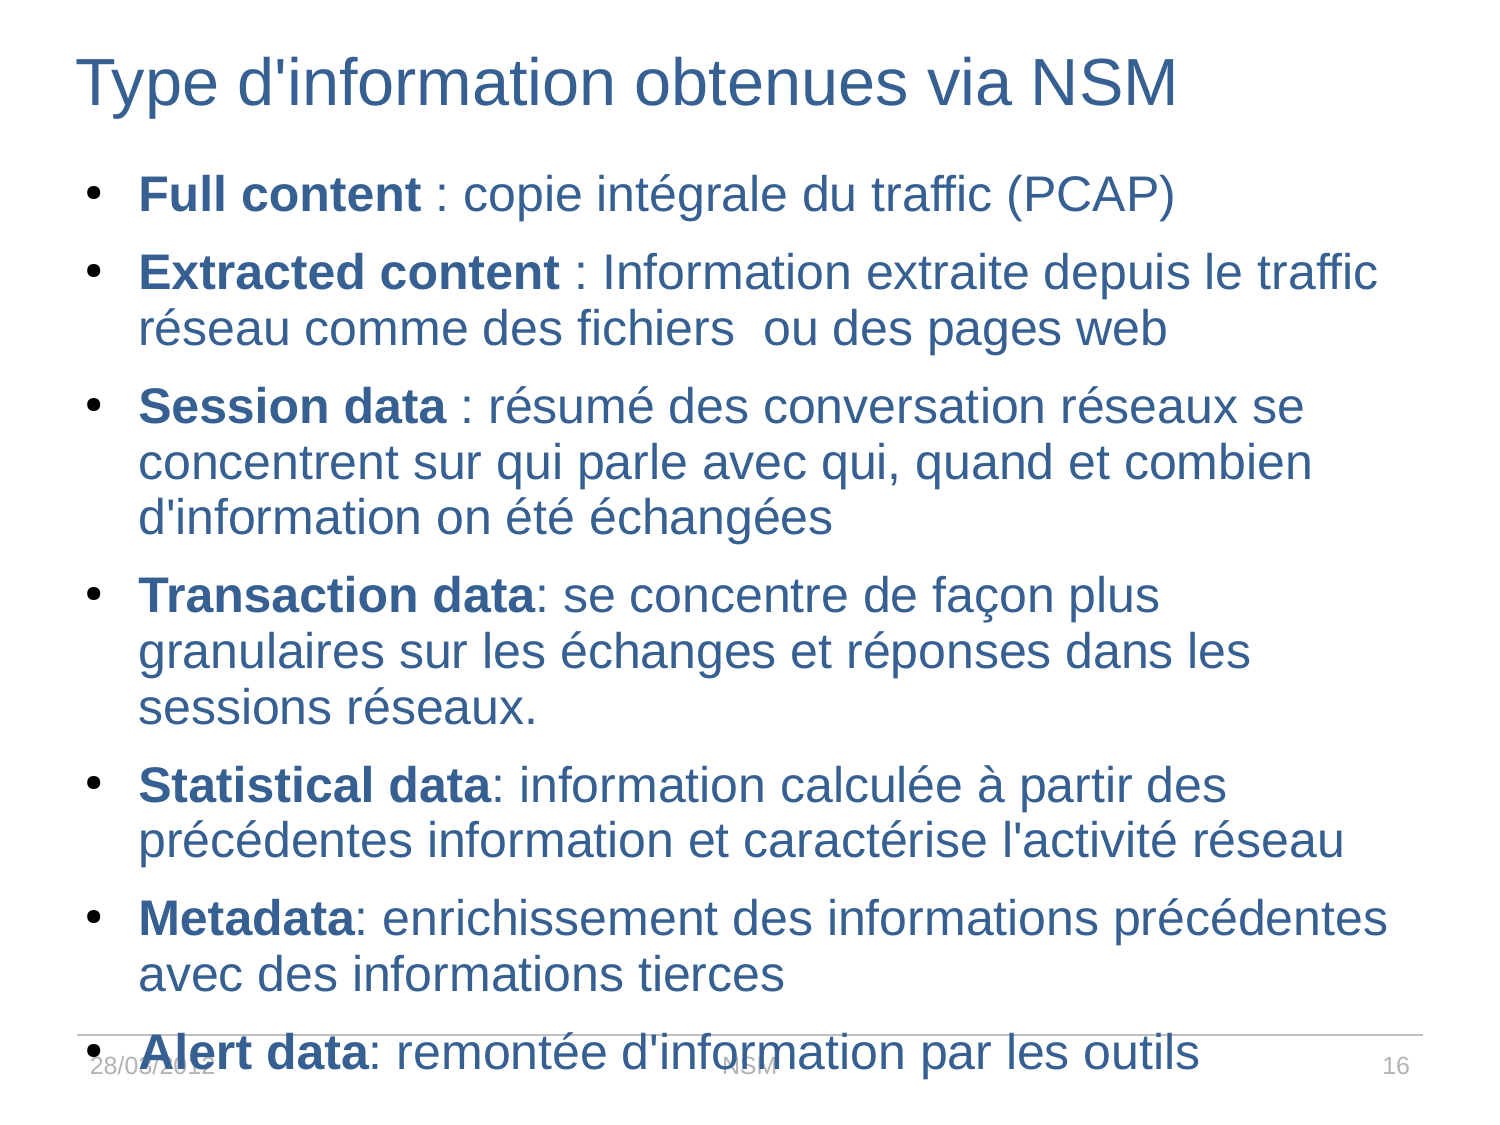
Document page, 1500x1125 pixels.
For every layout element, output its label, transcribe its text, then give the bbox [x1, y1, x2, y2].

title Type d'information obtenues via NSM [75, 45, 1425, 233]
list Full content : copie intégrale du traffic (PCAP) Extracted content : Information extraite depuis le traffic réseau comme des fichiers ou des pages web Session data : résumé des conversation réseaux se concentrent sur qui parle avec qui, quand et combien d'information on été échangées Transaction data: se concentre de façon plus granulaires sur les échanges et réponses dans les sessions réseaux. Statistical data: information calculée à partir des précédentes information et caractérise l'activité réseau Metadata: enrichissement des informations précédentes avec des informations tierces Alert data: remontée d'information par les outils [67, 166, 1418, 1072]
